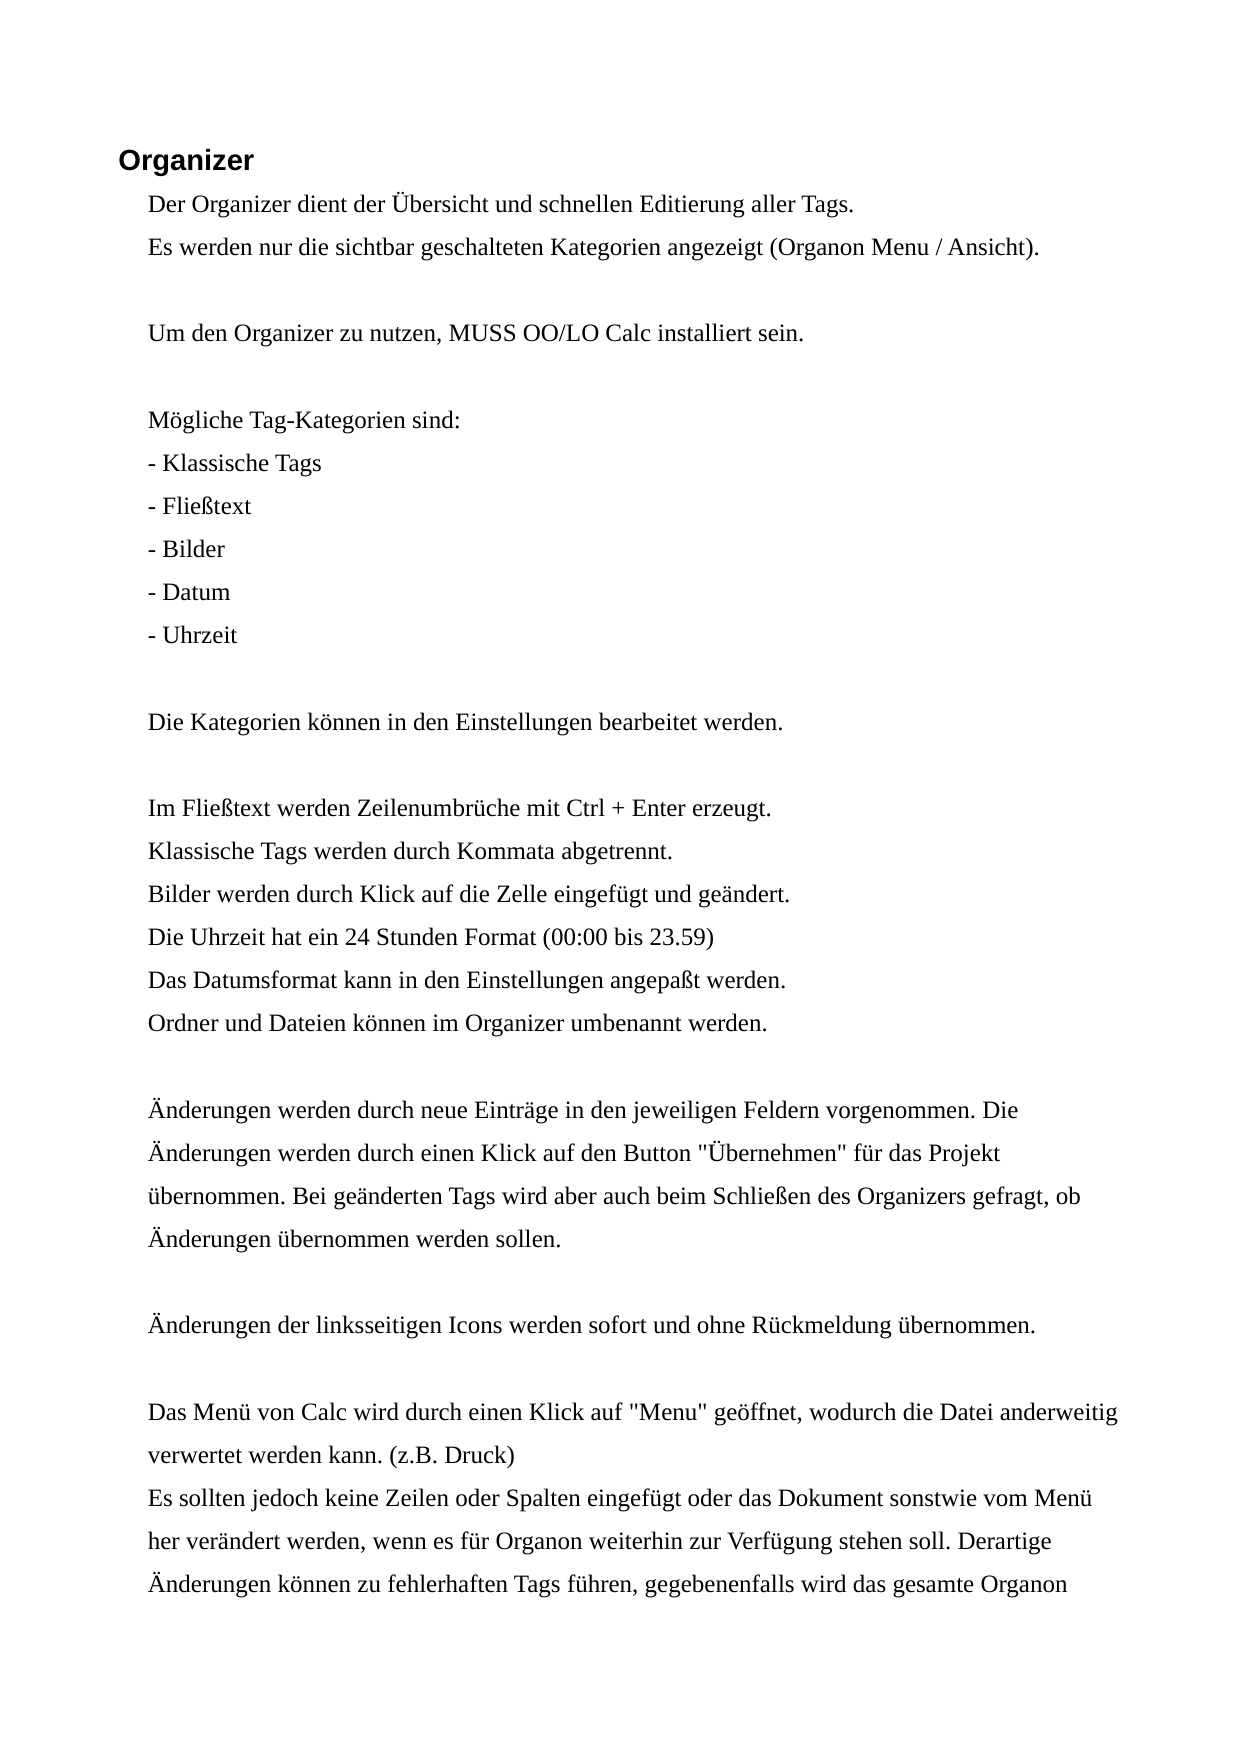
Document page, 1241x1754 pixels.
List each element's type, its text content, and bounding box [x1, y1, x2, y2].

text Das Menü von Calc wird durch einen Klick auf "Menu" geöffnet, wodurch die Datei anderweitig verwertet werden kann. (z.B. Druck) [148, 1397, 1122, 1468]
text Klassische Tags werden durch Kommata abgetrennt. [148, 836, 1122, 865]
text Das Datumsformat kann in den Einstellungen angepaßt werden. [148, 965, 1122, 994]
text Die Uhrzeit hat ein 24 Stunden Format (00:00 bis 23.59) [148, 922, 1122, 951]
text Im Fließtext werden Zeilenumbrüche mit Ctrl + Enter erzeugt. [148, 793, 1122, 822]
text - Bilder [148, 534, 1122, 563]
text Um den Organizer zu nutzen, MUSS OO/LO Calc installiert sein. [148, 318, 1122, 347]
text - Datum [148, 577, 1122, 606]
text Änderungen werden durch neue Einträge in den jeweiligen Feldern vorgenommen. Die Änderungen werden durch einen Klick auf den Button "Übernehmen" für das Projekt übernommen. Bei geänderten Tags wird aber auch beim Schließen des Organizers gefragt, ob Änderungen übernommen werden sollen. [148, 1095, 1122, 1253]
text - Fließtext [148, 491, 1122, 520]
text - Klassische Tags [148, 448, 1122, 477]
text Es sollten jedoch keine Zeilen oder Spalten eingefügt oder das Dokument sonstwie vom Menü her verändert werden, wenn es für Organon weiterhin zur Verfügung stehen soll. Derartige Änderungen können zu fehlerhaften Tags führen, gegebenenfalls wird das gesamte Organon [148, 1483, 1122, 1598]
text Die Kategorien können in den Einstellungen bearbeitet werden. [148, 707, 1122, 735]
text - Uhrzeit [148, 620, 1122, 649]
subtitle Organizer [118, 143, 1122, 177]
text Änderungen der linksseitigen Icons werden sofort und ohne Rückmeldung übernommen. [148, 1310, 1122, 1339]
text Ordner und Dateien können im Organizer umbenannt werden. [148, 1008, 1122, 1037]
text Es werden nur die sichtbar geschalteten Kategorien angezeigt (Organon Menu / Ansicht). [148, 232, 1122, 261]
text Bilder werden durch Klick auf die Zelle eingefügt und geändert. [148, 879, 1122, 908]
text Mögliche Tag-Kategorien sind: [148, 405, 1122, 433]
text Der Organizer dient der Übersicht und schnellen Editierung aller Tags. [148, 189, 1122, 218]
